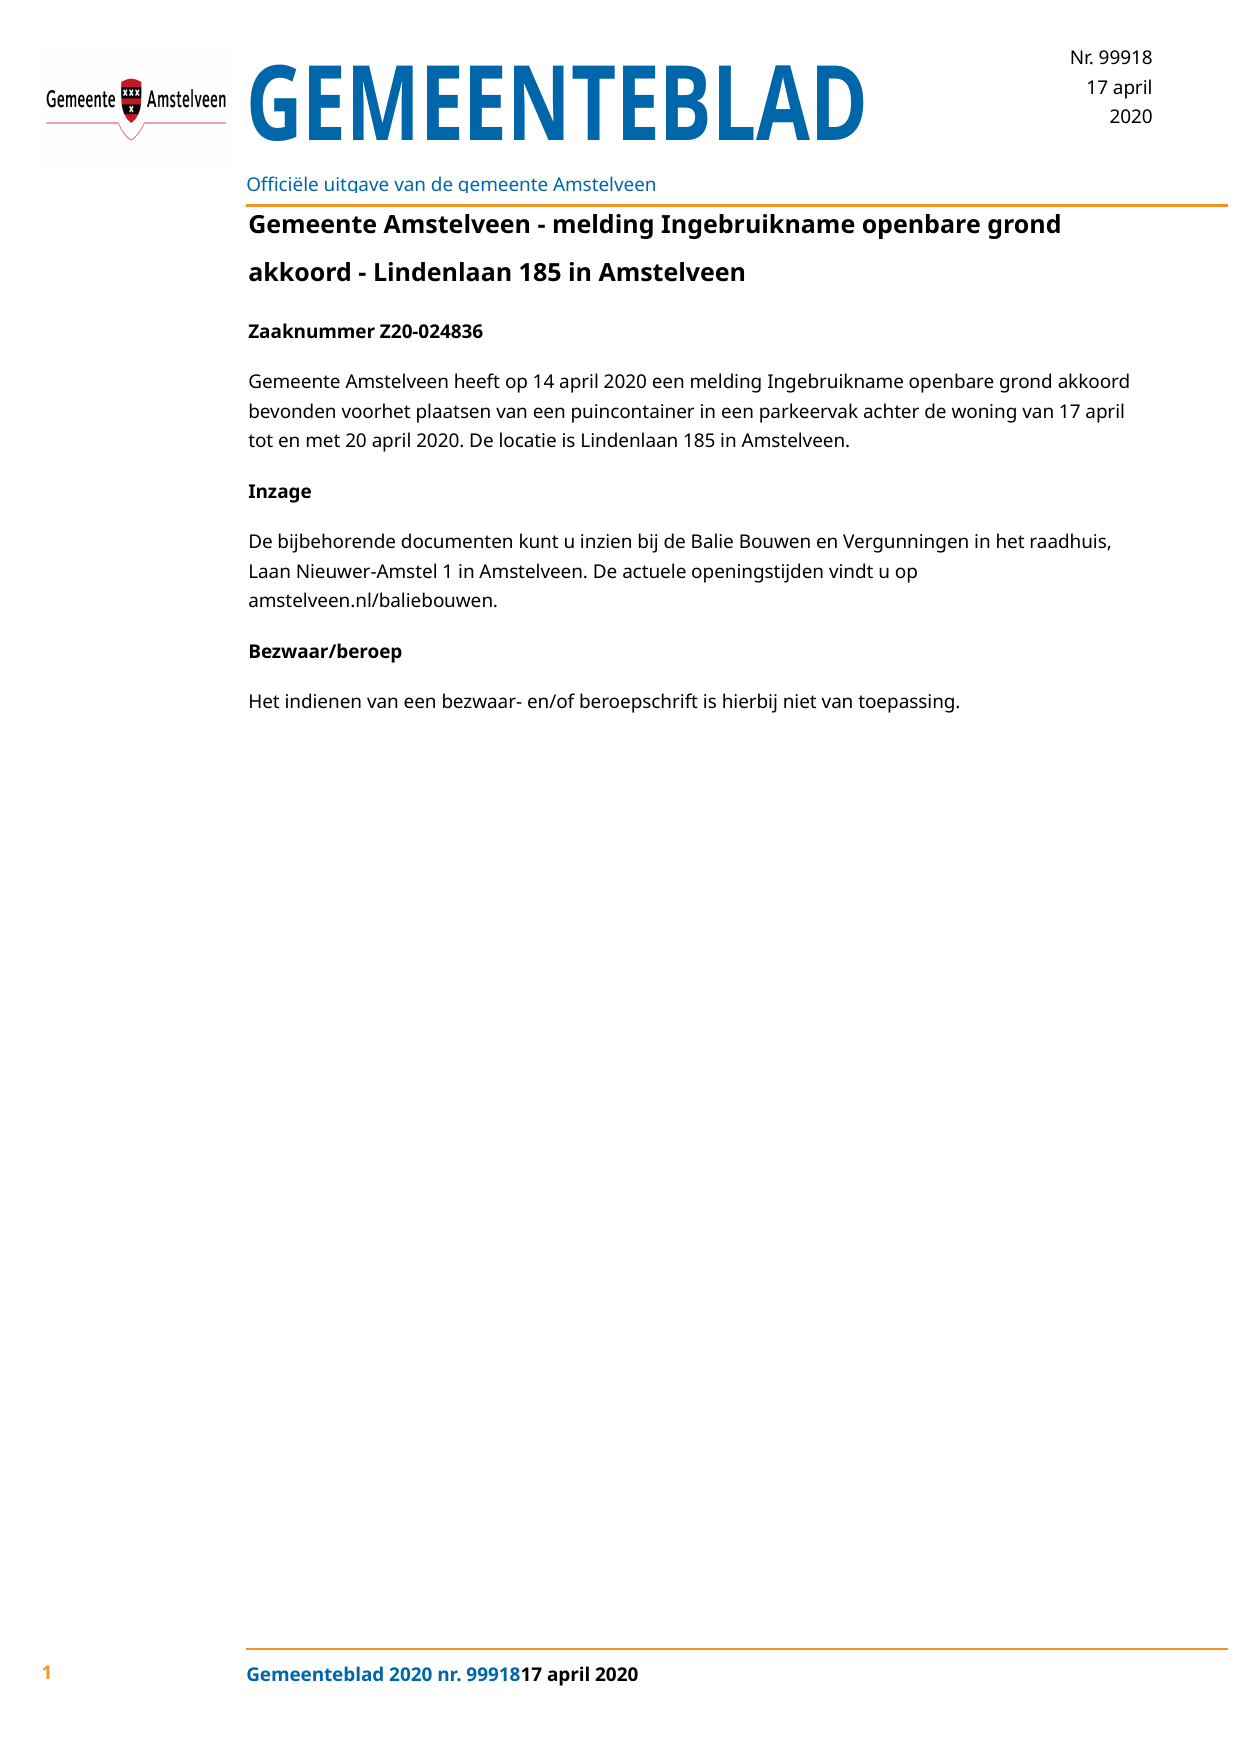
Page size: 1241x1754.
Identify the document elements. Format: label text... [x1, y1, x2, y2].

text Bezwaar/beroep [248, 638, 1152, 664]
text Gemeente Amstelveen heeft op 14 april 2020 een melding Ingebruikname openbare grond akkoord bevonden voorhet plaatsen van een puincontainer in een parkeervak achter de woning van 17 april tot en met 20 april 2020. De locatie is Lindenlaan 185 in Amstelveen. [248, 368, 1152, 453]
picture [41, 47, 231, 172]
text Gemeente Amstelveen - melding Ingebruikname openbare grond akkoord - Lindenlaan 185 in Amstelveen [248, 207, 1152, 288]
text De bijbehorende documenten kunt u inzien bij de Balie Bouwen en Vergunningen in het raadhuis, Laan Nieuwer-Amstel 1 in Amstelveen. De actuele openingstijden vindt u op amstelveen.nl/baliebouwen. [248, 528, 1152, 613]
text Inzage [248, 478, 1152, 504]
text Het indienen van een bezwaar- en/of beroepschrift is hierbij niet van toepassing. [248, 688, 1152, 714]
text Zaaknummer Z20-024836 [248, 318, 1152, 344]
